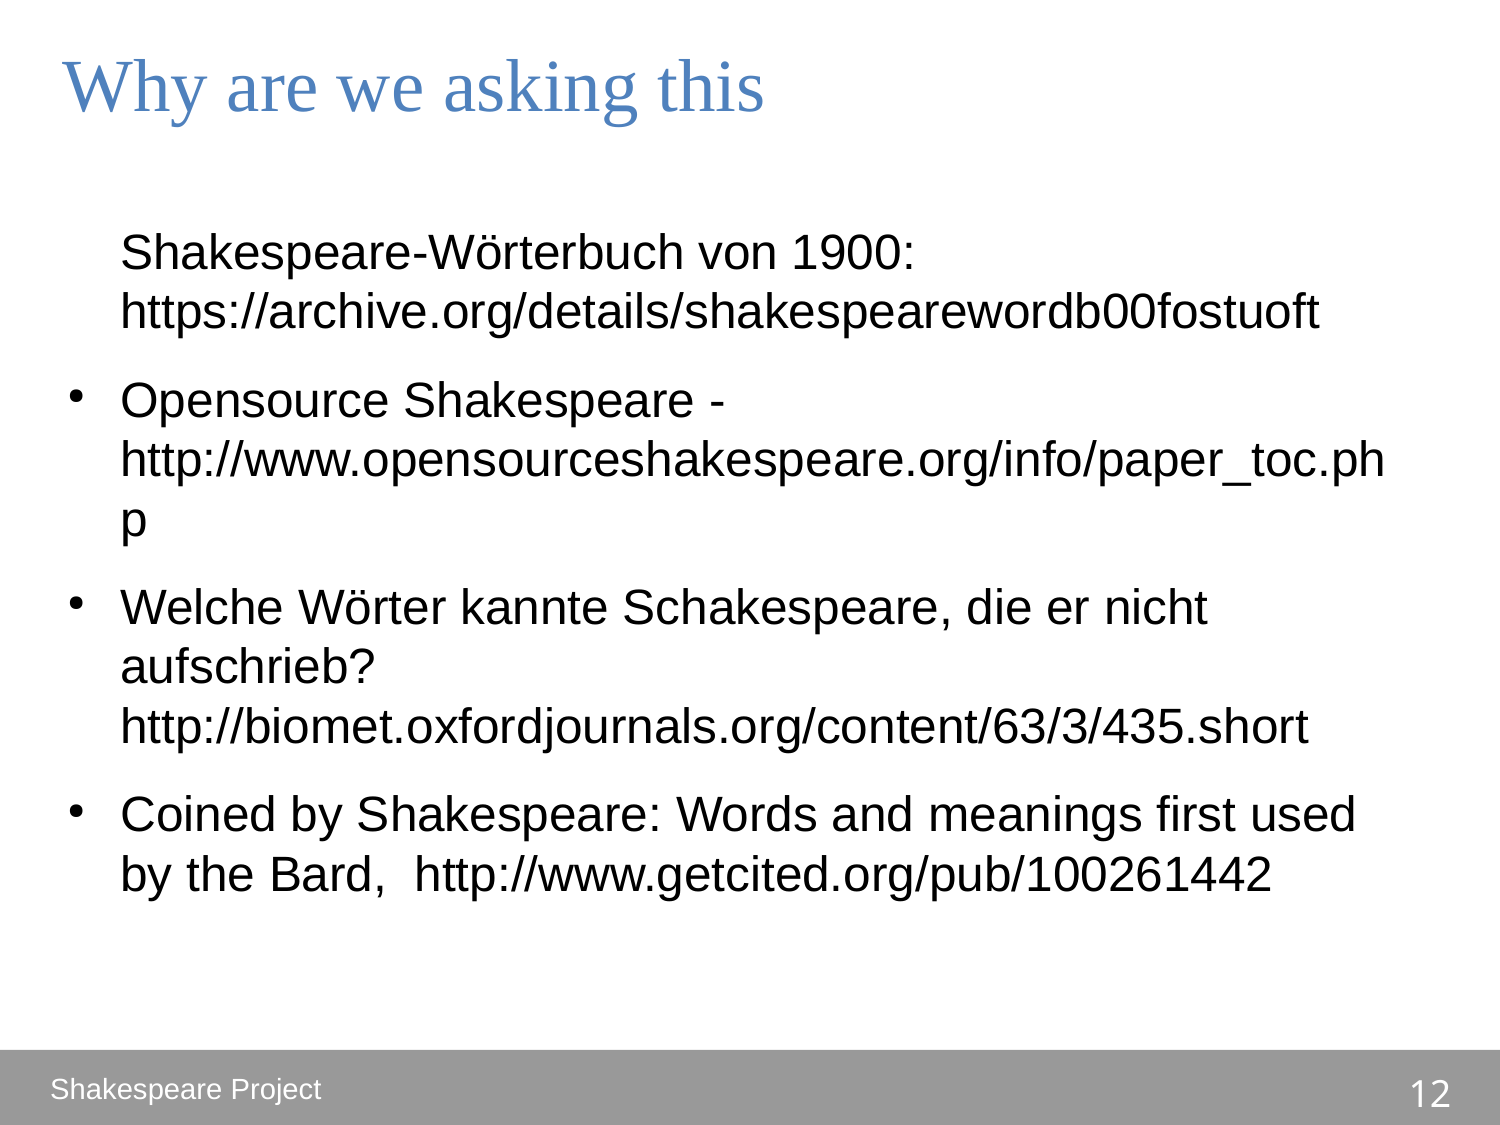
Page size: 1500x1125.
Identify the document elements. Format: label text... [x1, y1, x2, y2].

slide_number [1393, 1062, 1477, 1111]
title Why are we asking this [62, 12, 1450, 150]
list Shakespeare-Wörterbuch von 1900: https://archive.org/details/shakespearewordb00fostuoft Opensource Shakespeare - http://www.opensourceshakespeare.org/info/paper_toc.php Welche Wörter kannte Schakespeare, die er nicht aufschrieb? http://biomet.oxfordjournals.org/content/63/3/435.short Coined by Shakespeare: Words and meanings first used by the Bard, http://www.getcited.org/pub/100261442 [35, 212, 1423, 910]
footer Shakespeare Project [35, 1062, 1276, 1111]
